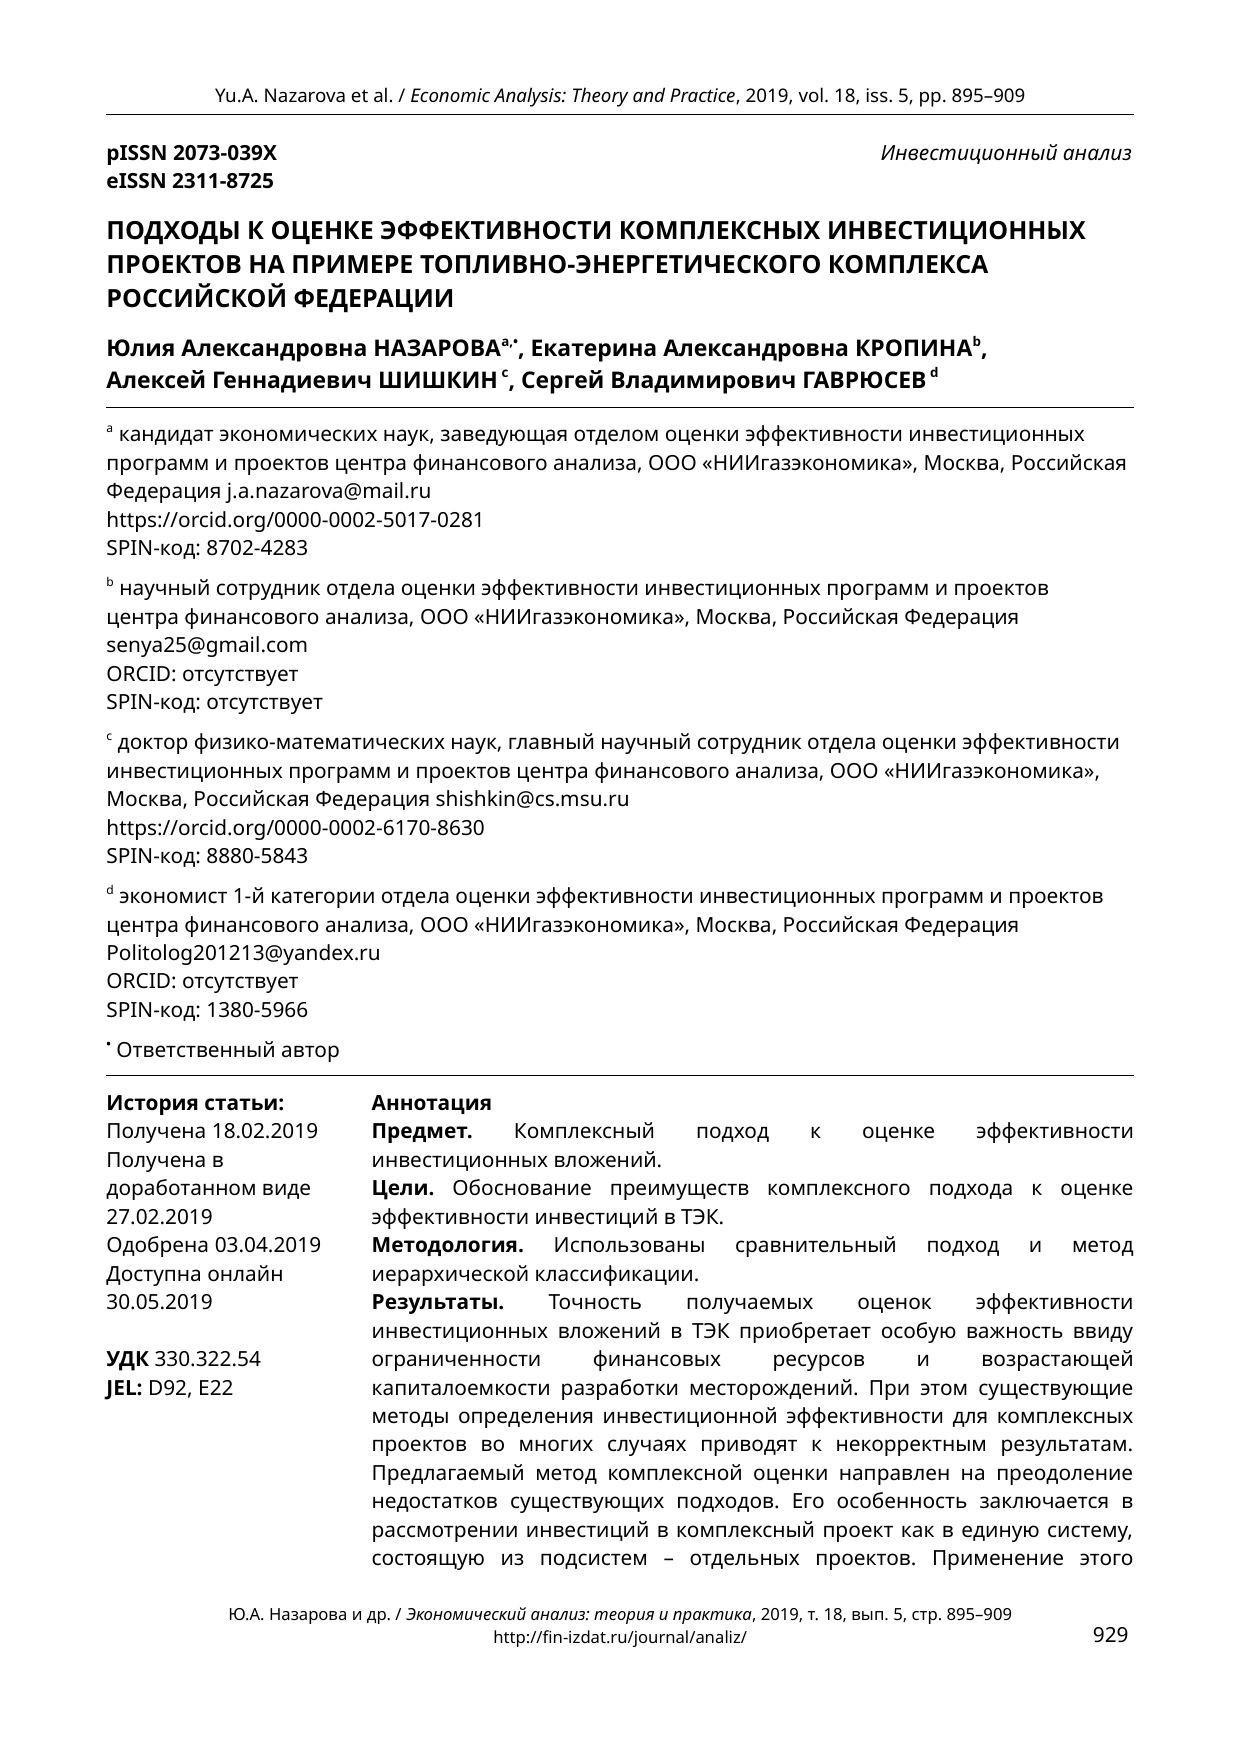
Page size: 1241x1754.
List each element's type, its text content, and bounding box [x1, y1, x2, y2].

table_header a кандидат экономических наук, заведующая отделом оценки эффективности инвестиционных программ и проектов центра финансового анализа, ООО «НИИгазэкономика», Москва, Российская Федерация j.a.nazarova@mail.ru https://orcid.org/0000-0002-5017-0281 SPIN-код: 8702-4283 b научный сотрудник отдела оценки эффективности инвестиционных программ и проектов центра финансового анализа, ООО «НИИгазэкономика», Москва, Российская Федерация senya25@gmail.com ORCID: отсутствует SPIN-код: отсутствует c доктор физико-математических наук, главный научный сотрудник отдела оценки эффективности инвестиционных программ и проектов центра финансового анализа, ООО «НИИгазэкономика», Москва, Российская Федерация shishkin@cs.msu.ru https://orcid.org/0000-0002-6170-8630 SPIN-код: 8880-5843 d экономист 1-й категории отдела оценки эффективности инвестиционных программ и проектов центра финансового анализа, ООО «НИИгазэкономика», Москва, Российская Федерация Politolog201213@yandex.ru ORCID: отсутствует SPIN-код: 1380-5966 • Ответственный автор [106, 408, 1134, 1075]
table_header Инвестиционный анализ [620, 132, 1134, 201]
subtitle ПОДХОДЫ К ОЦЕНКЕ ЭФФЕКТИВНОСТИ КОМПЛЕКСНЫХ ИНВЕСТИЦИОННЫХ ПРОЕКТОВ НА ПРИМЕРЕ ТОПЛИВНО-ЭНЕРГЕТИЧЕСКОГО КОМПЛЕКСА РОССИЙСКОЙ ФЕДЕРАЦИИ [106, 212, 1134, 314]
table_header pISSN 2073-039X eISSN 2311-8725 [106, 132, 620, 201]
table_cell История статьи: Получена 18.02.2019 Получена в доработанном виде 27.02.2019 Одобрена 03.04.2019 Доступна онлайн 30.05.2019 УДК 330.322.54 JEL: D92, E22 [106, 1076, 371, 1572]
text Юлия Александровна НАЗАРОВАa,•, Екатерина Александровна КРОПИНАb, Алексей Геннадиевич ШИШКИН c, Сергей Владимирович ГАВРЮСЕВ d [106, 332, 1134, 395]
table_cell Аннотация Предмет. Комплексный подход к оценке эффективности инвестиционных вложений. Цели. Обоснование преимуществ комплексного подхода к оценке эффективности инвестиций в ТЭК. Методология. Использованы сравнительный подход и метод иерархической классификации. Результаты. Точность получаемых оценок эффективности инвестиционных вложений в ТЭК приобретает особую важность ввиду ограниченности финансовых ресурсов и возрастающей капиталоемкости разработки месторождений. При этом существующие методы определения инвестиционной эффективности для комплексных проектов во многих случаях приводят к некорректным результатам. Предлагаемый метод комплексной оценки направлен на преодоление недостатков существующих подходов. Его особенность заключается в рассмотрении инвестиций в комплексный проект как в единую систему, состоящую из подсистем – отдельных проектов. Применение этого [371, 1076, 1134, 1572]
